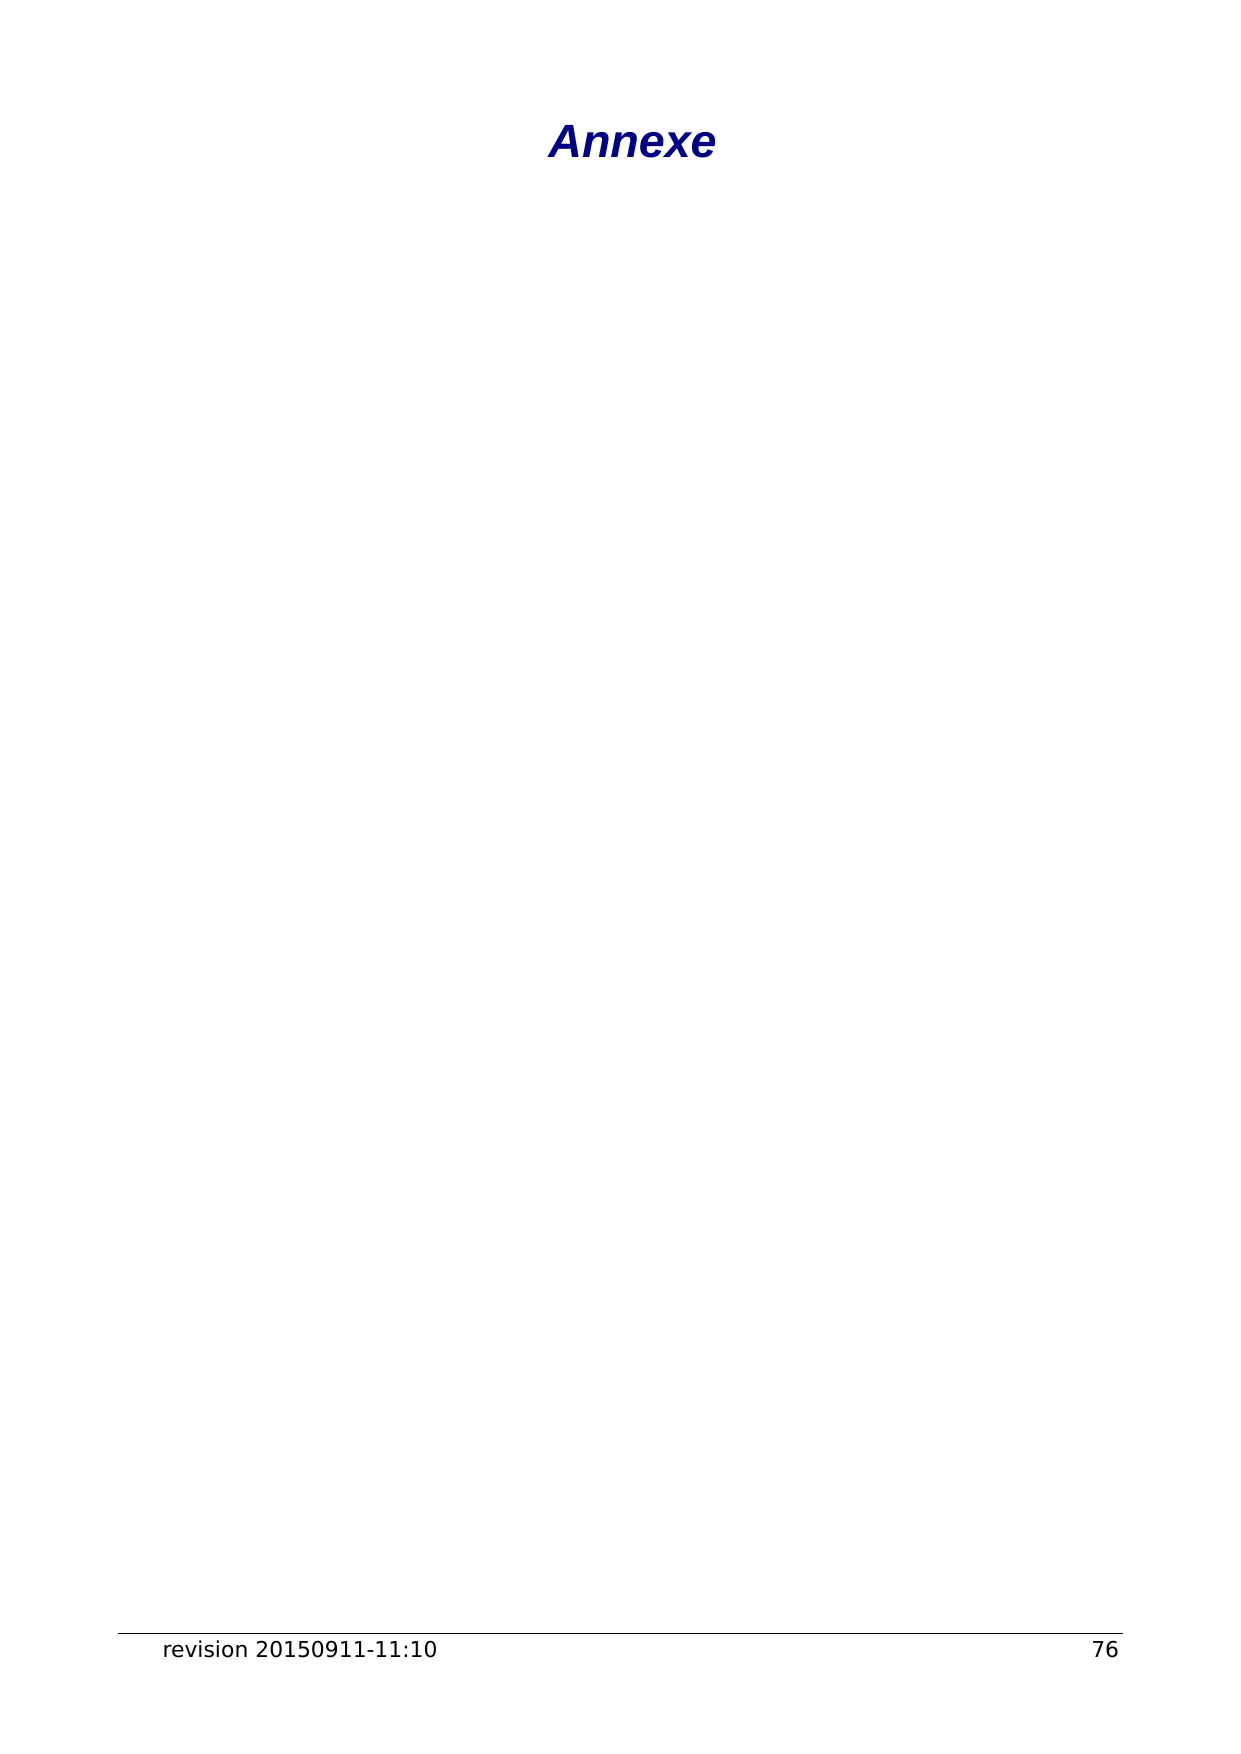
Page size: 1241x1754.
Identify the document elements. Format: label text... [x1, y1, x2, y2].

subtitle Annexe [159, 113, 1123, 167]
